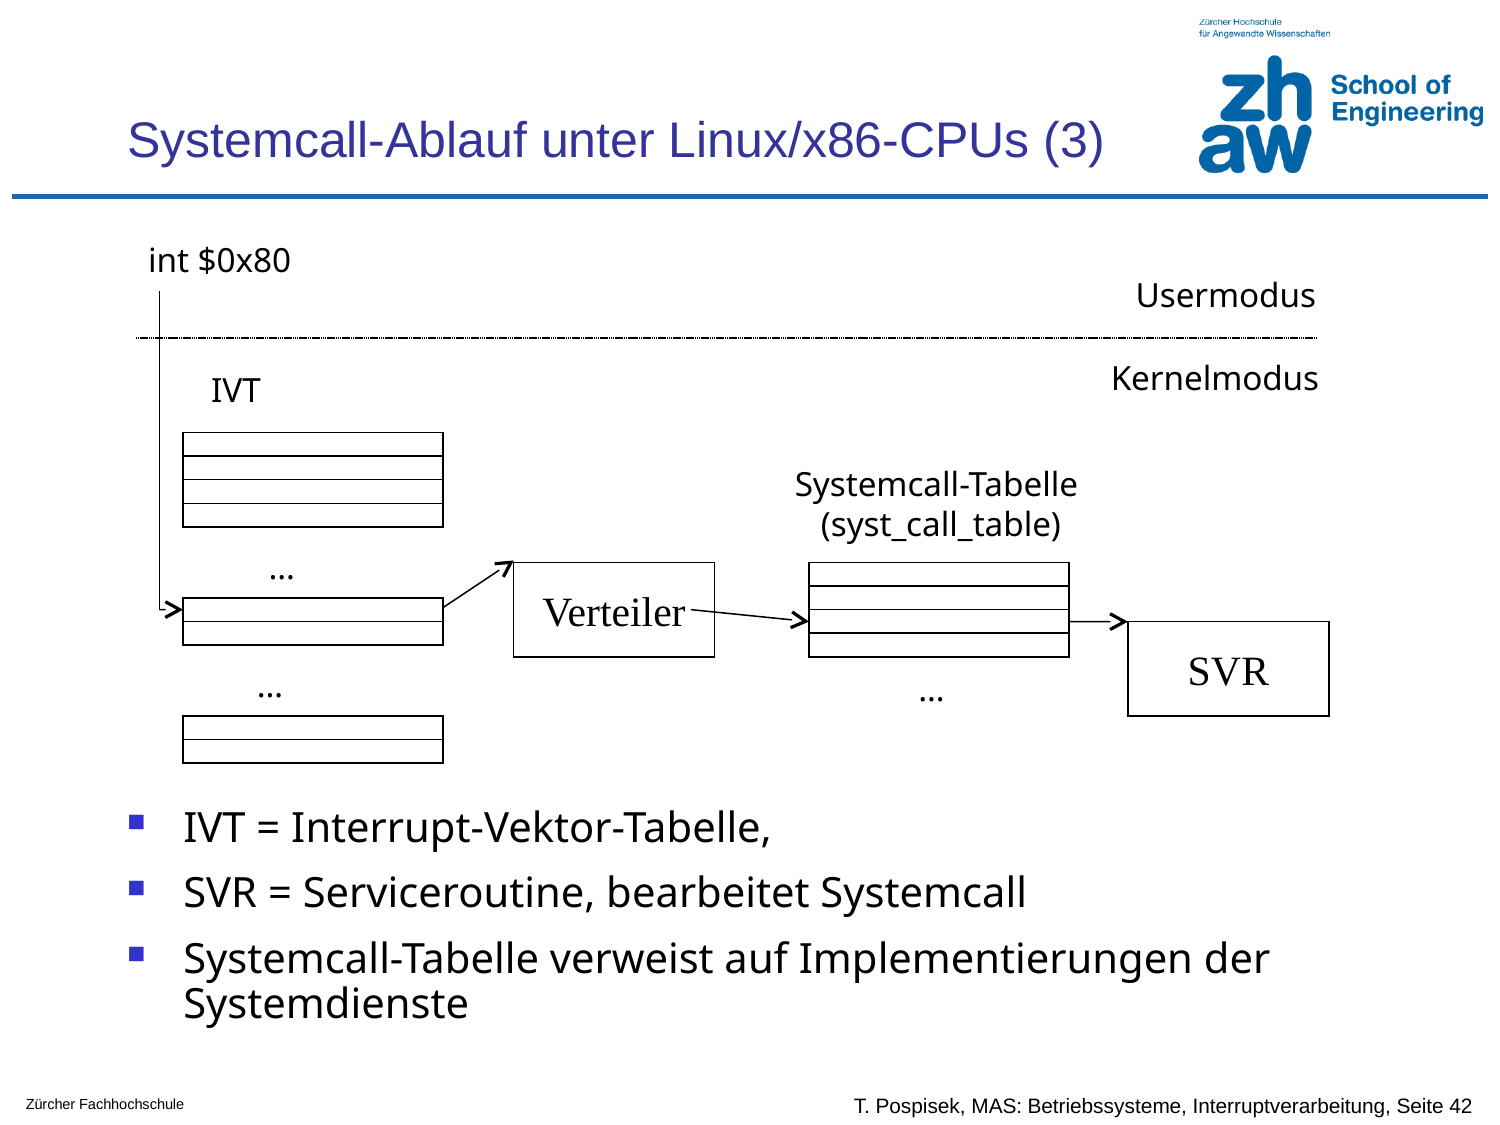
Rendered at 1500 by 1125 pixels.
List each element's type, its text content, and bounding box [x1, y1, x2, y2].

picture [1199, 19, 1483, 173]
text_box Systemcall-Tabelle (syst_call_table) [780, 456, 1103, 551]
text_box [809, 562, 1069, 657]
text_box int $0x80 [133, 231, 307, 287]
text_box [183, 716, 443, 764]
text_box … [242, 656, 313, 712]
text_box [183, 432, 443, 528]
text_box SVR [1127, 621, 1329, 717]
text_box IVT = Interrupt-Vektor-Tabelle, SVR = Serviceroutine, bearbeitet Systemcall Systemcall-Tabelle verweist auf Implementierungen der Systemdienste [112, 798, 1388, 949]
title Systemcall-Ablauf unter Linux/x86-CPUs (3) [112, 66, 1391, 175]
text_box … [903, 660, 975, 716]
text_box Kernelmodus [1096, 349, 1335, 405]
text_box Usermodus [1120, 267, 1332, 322]
text_box [183, 597, 443, 646]
text_box Verteiler [513, 562, 715, 657]
text_box … [253, 538, 325, 594]
text_box IVT [196, 361, 276, 417]
